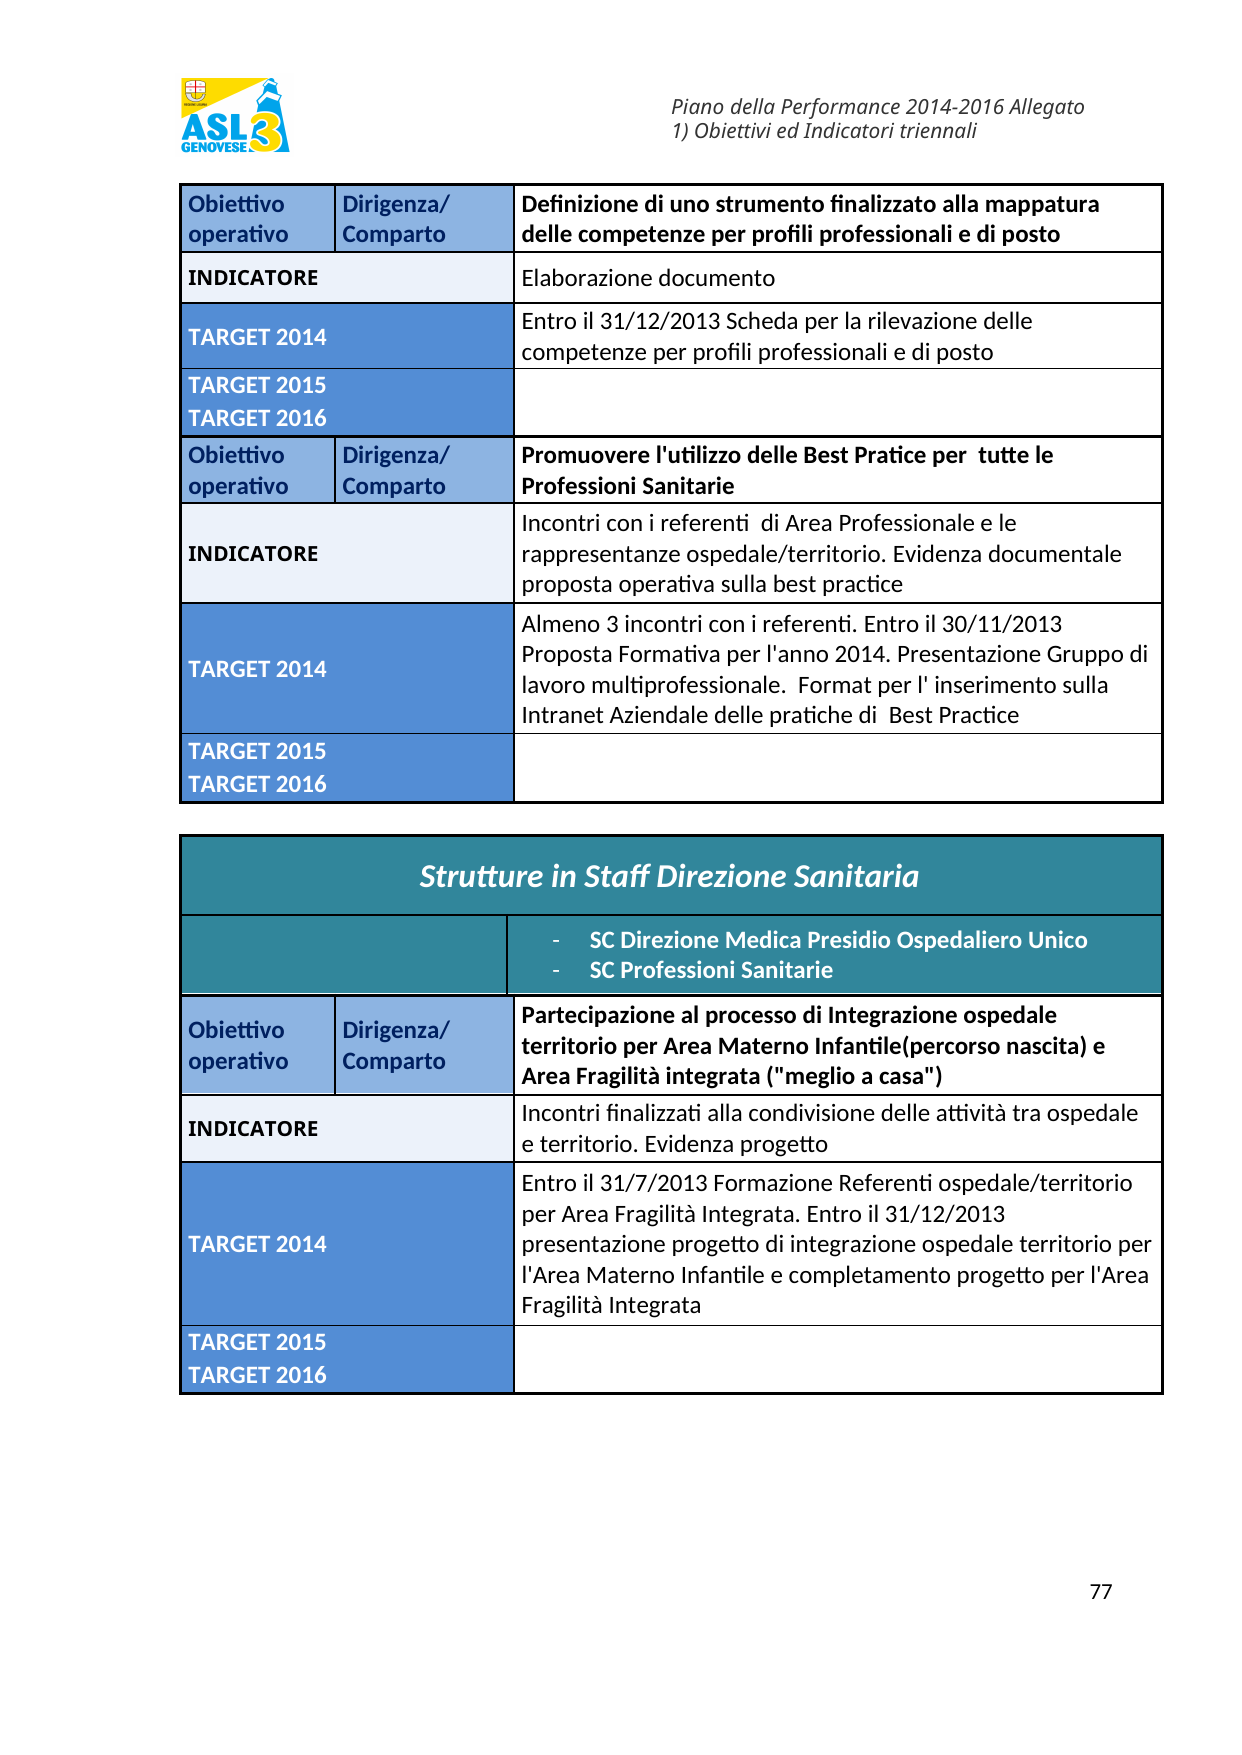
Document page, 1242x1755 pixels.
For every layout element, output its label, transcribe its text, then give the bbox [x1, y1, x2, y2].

table_cell [515, 1358, 1161, 1392]
table_cell INDICATORE [182, 504, 513, 602]
table_cell [515, 766, 1161, 801]
table_cell Entro il 31/7/2013 Formazione Referenti ospedale/territorio per Area Fragilità Integrata. Entro il 31/12/2013 presentazione progetto di integrazione ospedale territorio per l'Area Materno Infantile e completamento progetto per l'Area Fragilità Integrata [515, 1163, 1161, 1325]
table_cell [515, 401, 1161, 435]
table_cell Promuovere l'utilizzo delle Best Pratice per tutte le Professioni Sanitarie [515, 438, 1161, 502]
table_cell INDICATORE [182, 1096, 513, 1161]
table_cell TARGET 2016 [182, 766, 335, 801]
table_cell [515, 734, 1161, 766]
table_cell Almeno 3 incontri con i referenti. Entro il 30/11/2013 Proposta Formativa per l'anno 2014. Presentazione Gruppo di lavoro multiprofessionale. Format per l' inserimento sulla Intranet Aziendale delle pratiche di Best Practice [515, 604, 1161, 733]
table_cell Definizione di uno strumento finalizzato alla mappatura delle competenze per profili professionali e di posto [515, 186, 1161, 251]
table_cell TARGET 2014 [182, 304, 335, 368]
table_cell [335, 401, 513, 435]
table_cell [335, 766, 513, 801]
table_cell INDICATORE [182, 253, 513, 302]
table_cell [335, 1326, 513, 1358]
table_cell TARGET 2015 [182, 734, 335, 766]
table_cell Dirigenza/ Comparto [336, 438, 513, 502]
table_cell TARGET 2016 [182, 401, 335, 435]
table_cell [182, 916, 506, 993]
table_cell TARGET 2015 [182, 1326, 335, 1358]
table_cell Obiettivo operativo [182, 438, 334, 502]
table_cell TARGET 2015 [182, 369, 335, 401]
table_cell [335, 304, 513, 368]
table_cell SC Direzione Medica Presidio Ospedaliero Unico SC Professioni Sanitarie [508, 916, 1161, 993]
table_cell Elaborazione documento [515, 253, 1161, 302]
table_cell [335, 1358, 513, 1392]
table_cell [515, 369, 1161, 401]
table_cell TARGET 2014 [182, 1163, 335, 1325]
table_cell Dirigenza/ Comparto [336, 186, 513, 251]
table_cell Entro il 31/12/2013 Scheda per la rilevazione delle competenze per profili professionali e di posto [515, 304, 1161, 368]
table_cell [335, 734, 513, 766]
table_cell Obiettivo operativo [182, 997, 334, 1093]
table_header Strutture in Staff Direzione Sanitaria [182, 837, 1161, 914]
table_cell [515, 1326, 1161, 1358]
table_cell Incontri con i referenti di Area Professionale e le rappresentanze ospedale/territorio. Evidenza documentale proposta operativa sulla best practice [515, 504, 1161, 602]
table_cell Incontri finalizzati alla condivisione delle attività tra ospedale e territorio. Evidenza progetto [515, 1096, 1161, 1161]
table_cell TARGET 2016 [182, 1358, 335, 1392]
table_cell [335, 369, 513, 401]
table_cell Dirigenza/ Comparto [336, 997, 513, 1093]
table_cell [335, 1163, 513, 1325]
table_cell Partecipazione al processo di Integrazione ospedale territorio per Area Materno Infantile(percorso nascita) e Area Fragilità integrata ("meglio a casa") [515, 997, 1161, 1093]
table_cell Obiettivo operativo [182, 186, 334, 251]
table_cell TARGET 2014 [182, 604, 335, 733]
